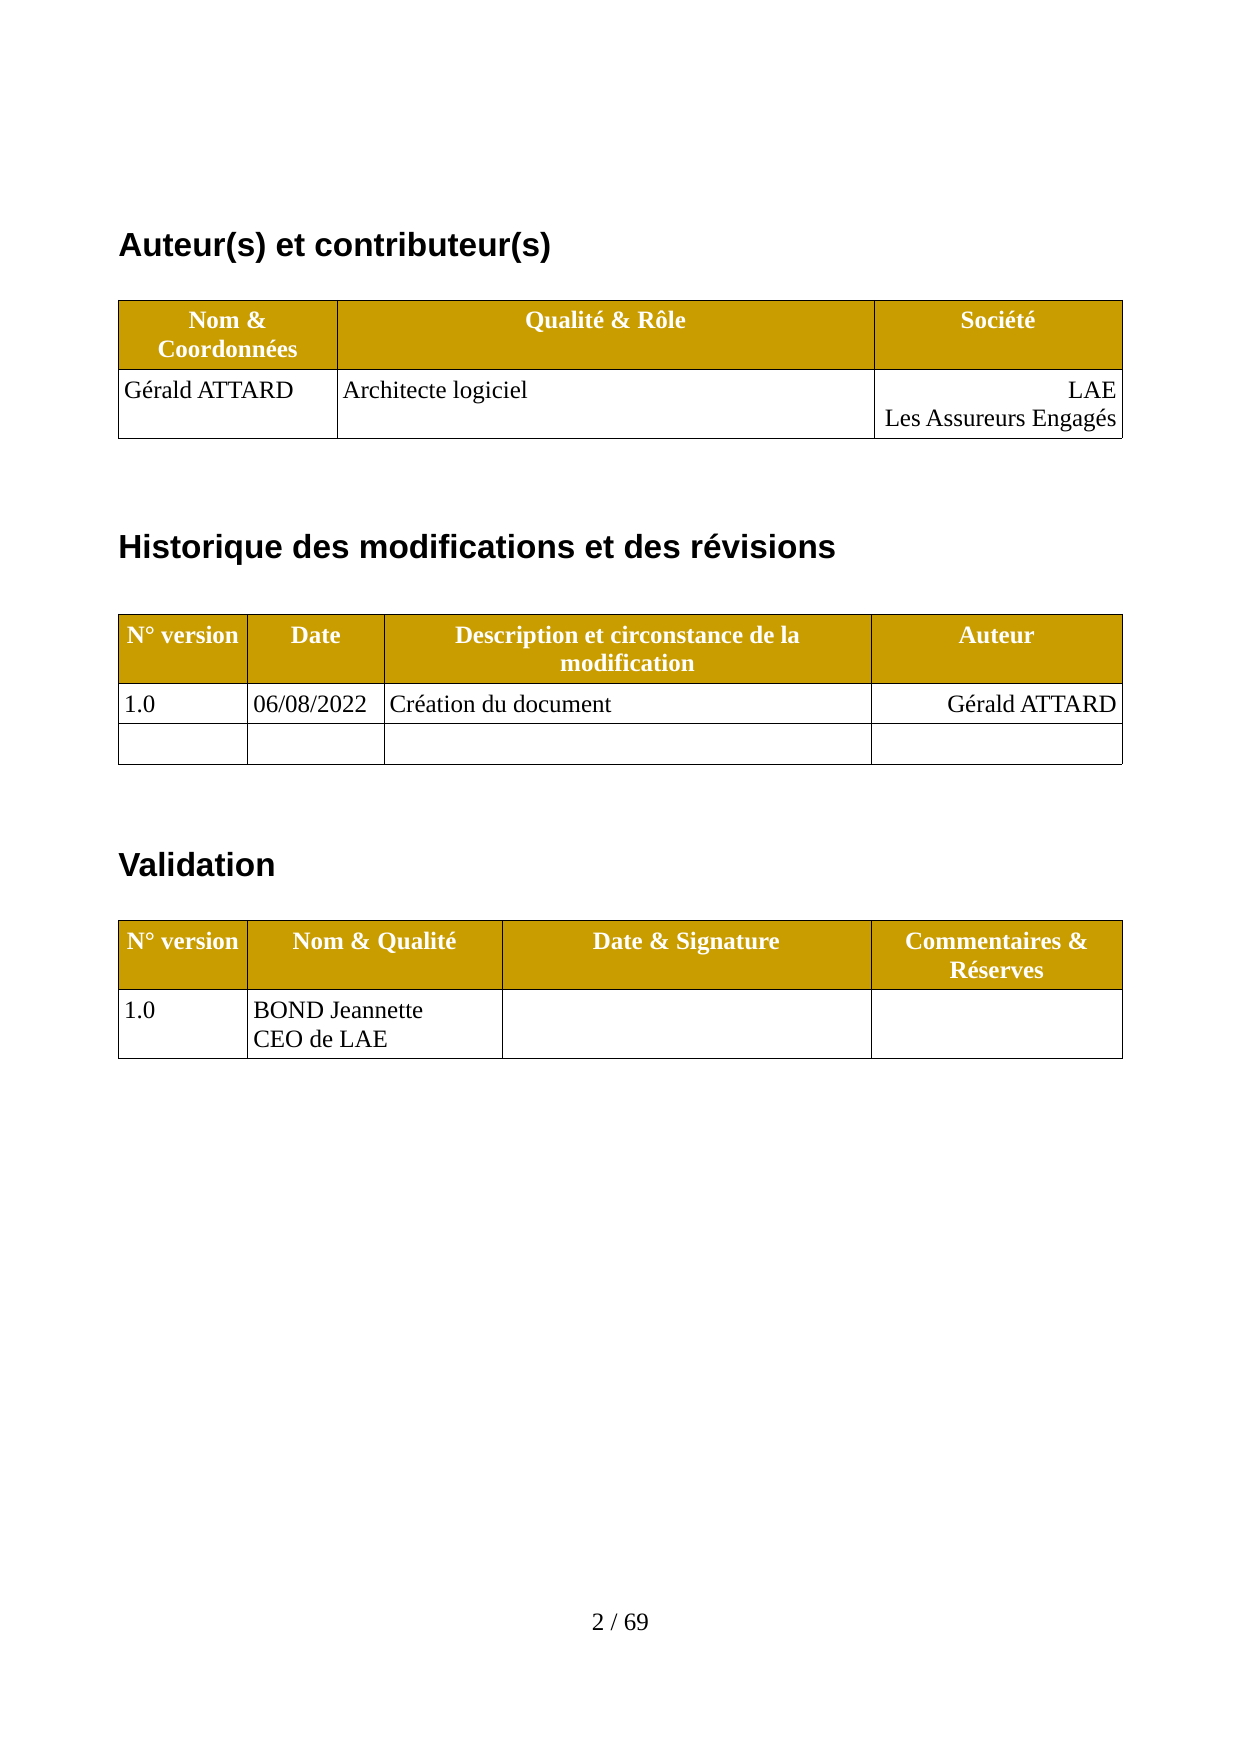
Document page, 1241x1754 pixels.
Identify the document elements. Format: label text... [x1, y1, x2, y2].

table_header Nom & Coordonnées [119, 301, 337, 369]
subtitle Auteur(s) et contributeur(s) [118, 225, 1122, 263]
table_header Auteur [872, 615, 1122, 683]
table_cell [872, 990, 1122, 1058]
table_cell 06/08/2022 [248, 684, 384, 723]
table_header Description et circonstance de la modification [385, 615, 871, 683]
table_cell BOND Jeannette CEO de LAE [248, 990, 502, 1058]
table_cell 1.0 [119, 684, 247, 723]
table_header Société [875, 301, 1122, 369]
table_header Date [248, 615, 384, 683]
table_cell Gérald ATTARD [872, 684, 1122, 723]
table_cell Création du document [385, 684, 871, 723]
table_cell LAE Les Assureurs Engagés [875, 370, 1122, 438]
table_cell [248, 724, 384, 764]
table_cell [385, 724, 871, 764]
table_header Date & Signature [503, 921, 871, 989]
table_cell [119, 724, 247, 764]
table_cell Architecte logiciel [338, 370, 874, 438]
table_header N° version [119, 921, 247, 989]
table_cell [503, 990, 871, 1058]
table_header N° version [119, 615, 247, 683]
table_header Commentaires & Réserves [872, 921, 1122, 989]
table_cell Gérald ATTARD [119, 370, 337, 438]
table_header Qualité & Rôle [338, 301, 874, 369]
subtitle Validation [118, 846, 1122, 884]
table_cell 1.0 [119, 990, 247, 1058]
table_cell [872, 724, 1122, 764]
table_header Nom & Qualité [248, 921, 502, 989]
subtitle Historique des modifications et des révisions [118, 527, 1122, 566]
